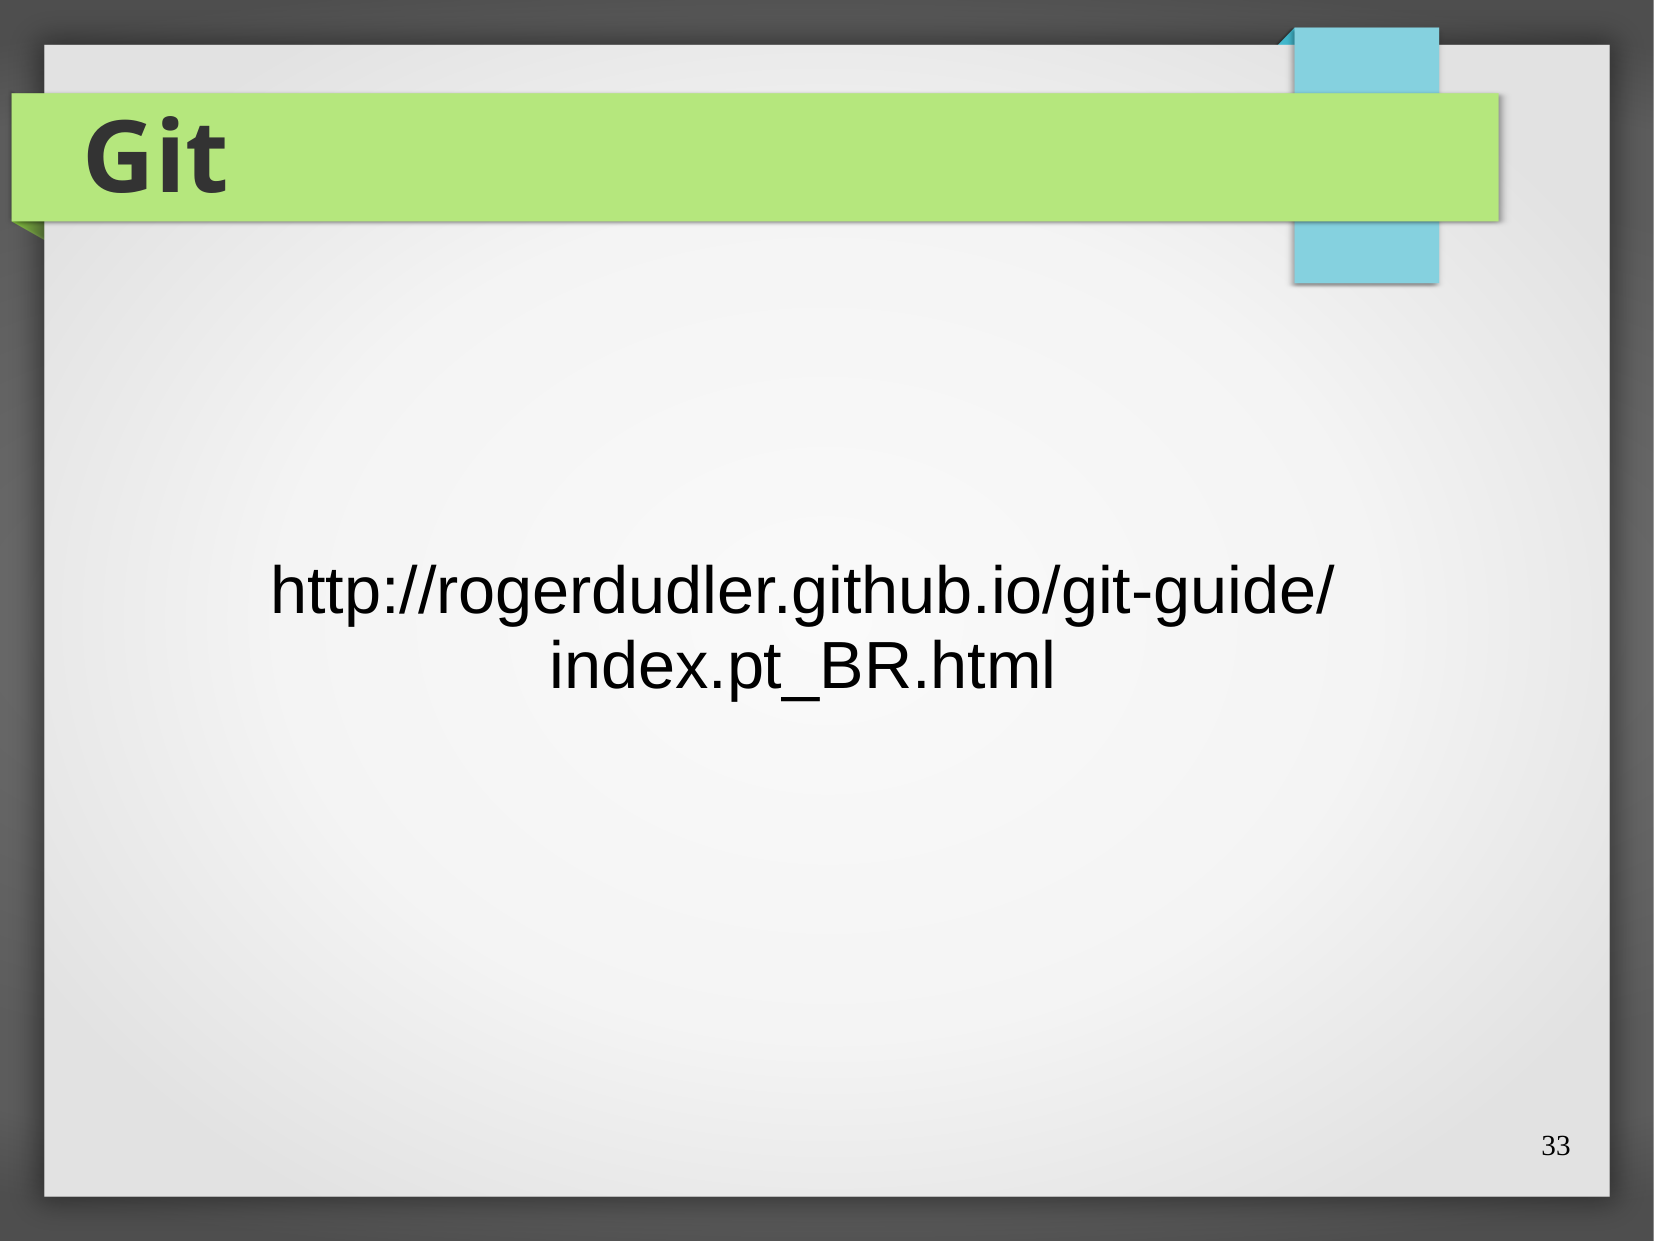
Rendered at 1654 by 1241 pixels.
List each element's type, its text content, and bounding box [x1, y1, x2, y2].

subtitle http://rogerdudler.github.io/git-guide/index.pt_BR.html [212, 354, 1394, 903]
picture [0, 0, 1654, 1241]
title Git [82, 37, 1264, 270]
